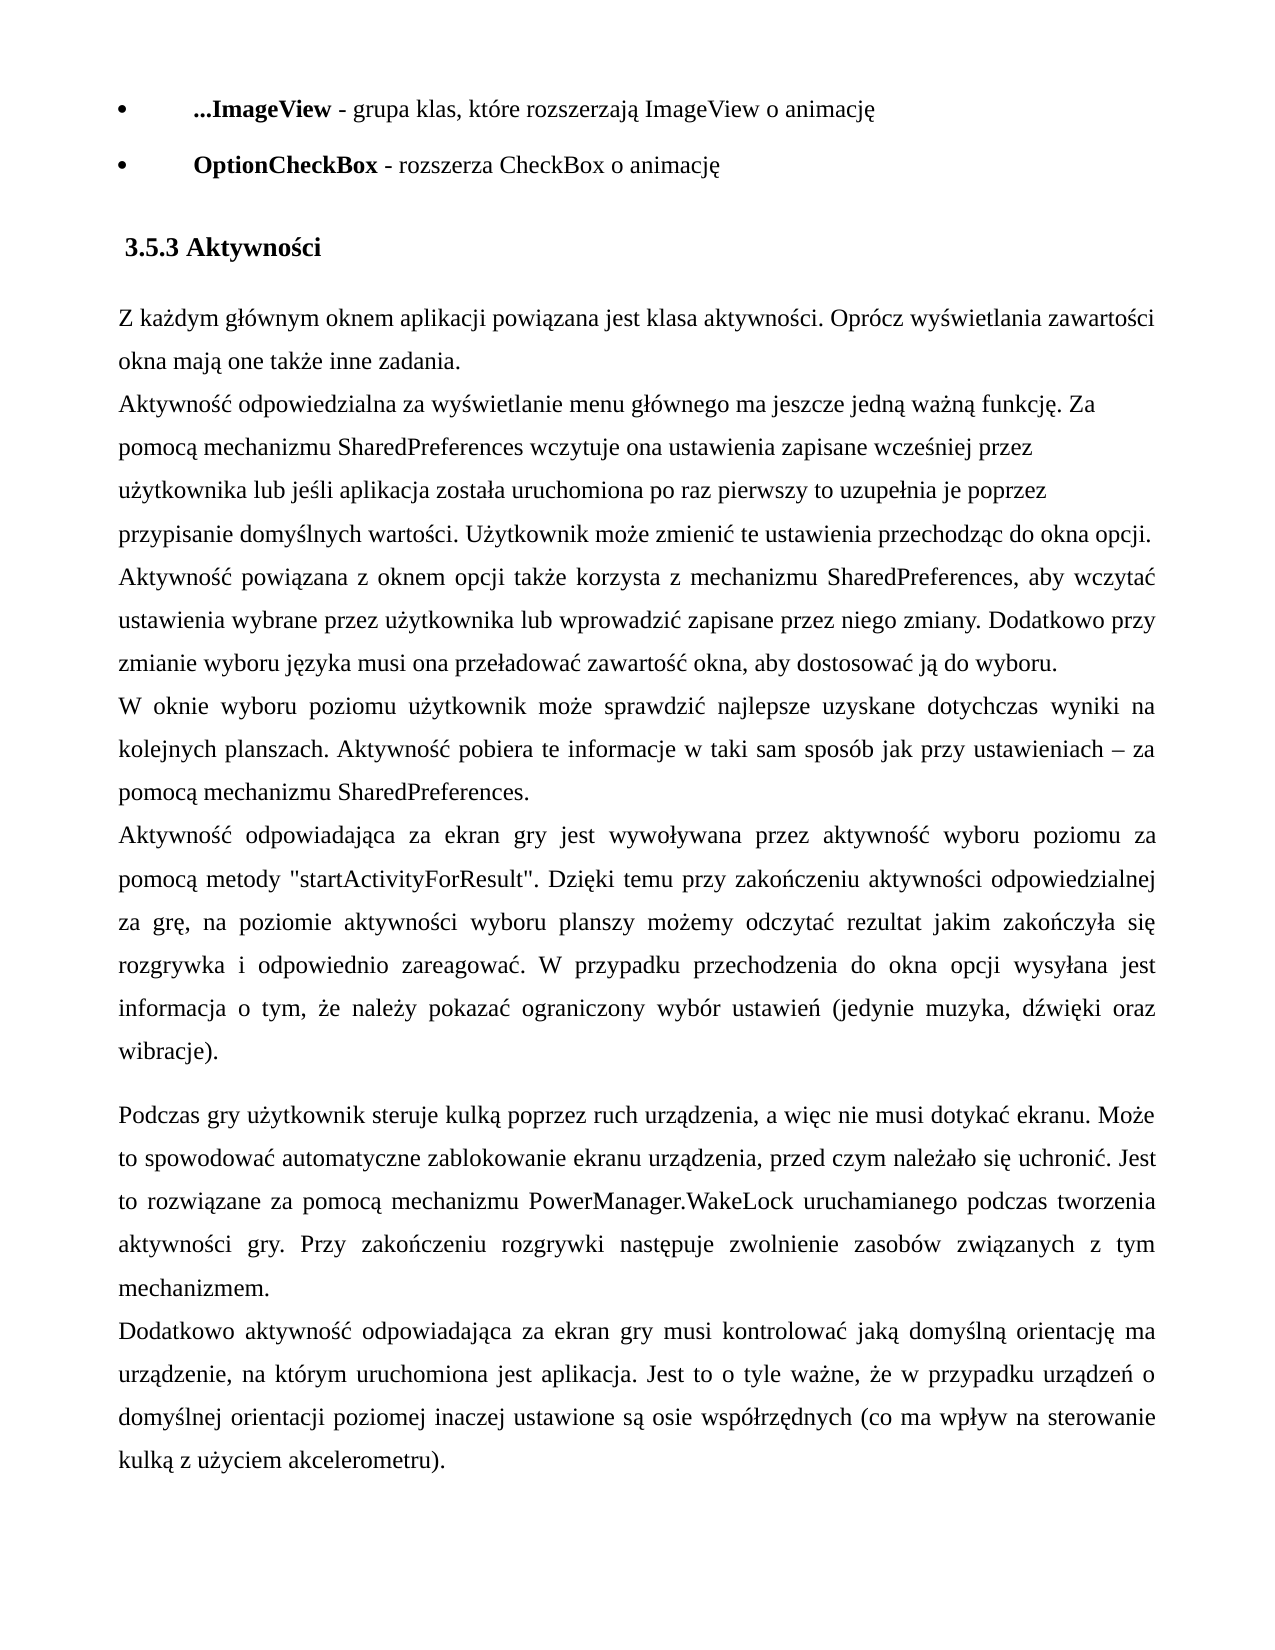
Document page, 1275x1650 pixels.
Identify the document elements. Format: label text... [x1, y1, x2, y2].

subtitle Aktywności [118, 231, 1157, 262]
text Aktywność odpowiedzialna za wyświetlanie menu głównego ma jeszcze jedną ważną funkcję. Za pomocą mechanizmu SharedPreferences wczytuje ona ustawienia zapisane wcześniej przez użytkownika lub jeśli aplikacja została uruchomiona po raz pierwszy to uzupełnia je poprzez przypisanie domyślnych wartości. Użytkownik może zmienić te ustawienia przechodząc do okna opcji. [118, 389, 1157, 547]
text Podczas gry użytkownik steruje kulką poprzez ruch urządzenia, a więc nie musi dotykać ekranu. Może to spowodować automatyczne zablokowanie ekranu urządzenia, przed czym należało się uchronić. Jest to rozwiązane za pomocą mechanizmu PowerManager.WakeLock uruchamianego podczas tworzenia aktywności gry. Przy zakończeniu rozgrywki następuje zwolnienie zasobów związanych z tym mechanizmem. Dodatkowo aktywność odpowiadająca za ekran gry musi kontrolować jaką domyślną orientację ma urządzenie, na którym uruchomiona jest aplikacja. Jest to o tyle ważne, że w przypadku urządzeń o domyślnej orientacji poziomej inaczej ustawione są osie współrzędnych (co ma wpływ na sterowanie kulką z użyciem akcelerometru). [118, 1100, 1157, 1474]
text Aktywność odpowiadająca za ekran gry jest wywoływana przez aktywność wyboru poziomu za pomocą metody "startActivityForResult". Dzięki temu przy zakończeniu aktywności odpowiedzialnej za grę, na poziomie aktywności wyboru planszy możemy odczytać rezultat jakim zakończyła się rozgrywka i odpowiednio zareagować. W przypadku przechodzenia do okna opcji wysyłana jest informacja o tym, że należy pokazać ograniczony wybór ustawień (jedynie muzyka, dźwięki oraz wibracje). [118, 821, 1157, 1065]
list W oknie wyboru poziomu użytkownik może sprawdzić najlepsze uzyskane dotychczas wyniki na kolejnych planszach. Aktywność pobiera te informacje w taki sam sposób jak przy ustawieniach – za pomocą mechanizmu SharedPreferences. [118, 691, 1157, 806]
list Aktywność powiązana z oknem opcji także korzysta z mechanizmu SharedPreferences, aby wczytać ustawienia wybrane przez użytkownika lub wprowadzić zapisane przez niego zmiany. Dodatkowo przy zmianie wyboru języka musi ona przeładować zawartość okna, aby dostosować ją do wyboru. [118, 562, 1157, 677]
list ...ImageView - grupa klas, które rozszerzają ImageView o animację [118, 94, 1157, 123]
list OptionCheckBox - rozszerza CheckBox o animację [118, 150, 1157, 179]
text Z każdym głównym oknem aplikacji powiązana jest klasa aktywności. Oprócz wyświetlania zawartości okna mają one także inne zadania. [118, 303, 1157, 375]
